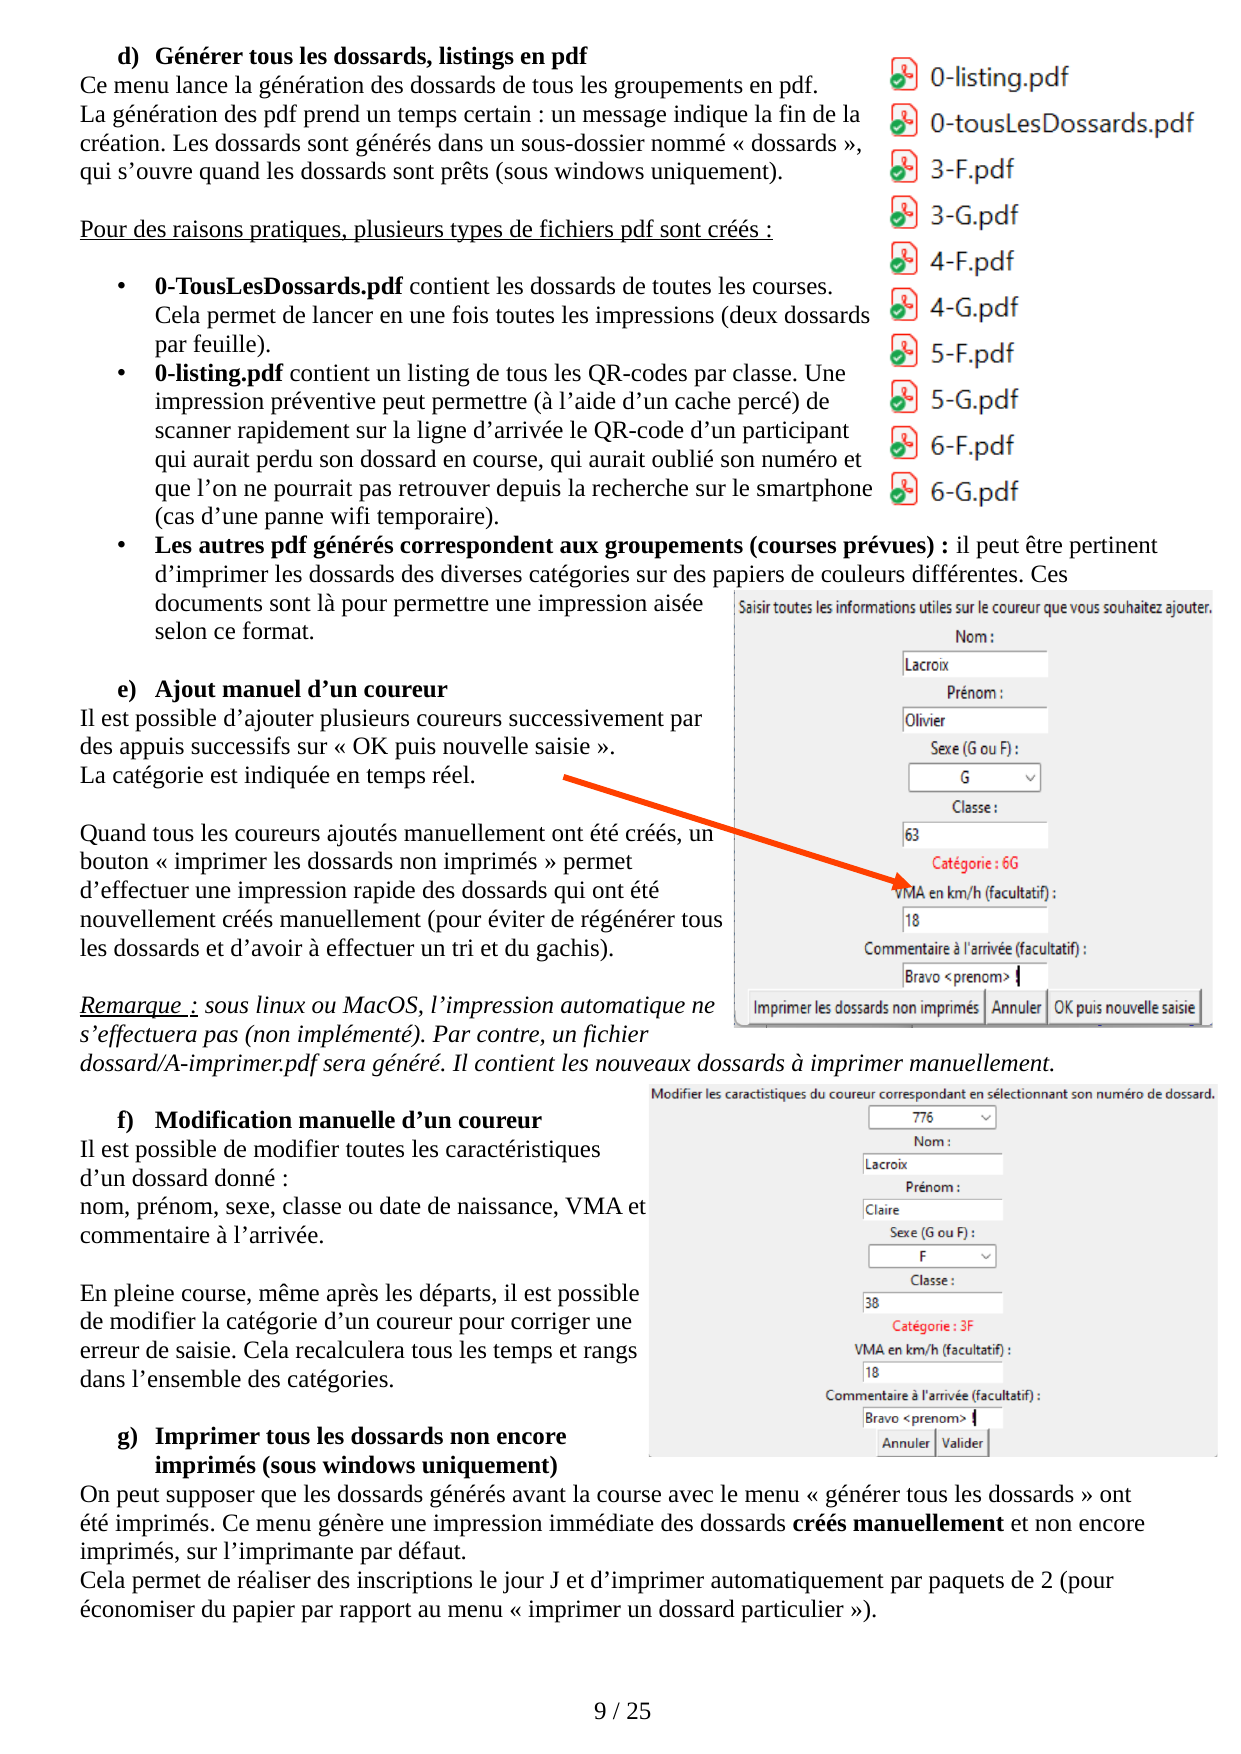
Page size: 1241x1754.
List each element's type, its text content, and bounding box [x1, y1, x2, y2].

picture [648, 1084, 1218, 1457]
subtitle Modification manuelle d’un coureur [117, 1105, 648, 1134]
picture [873, 46, 1210, 514]
text En pleine course, même après les départs, il est possible de modifier la catégorie d’un coureur pour corriger une erreur de saisie. Cela recalculera tous les temps et rangs dans l’ensemble des catégories. [79, 1278, 648, 1393]
subtitle Imprimer tous les dossards non encore imprimés (sous windows uniquement) [117, 1421, 1165, 1479]
text Il est possible de modifier toutes les caractéristiques d’un dossard donné : [79, 1134, 648, 1191]
text nom, prénom, sexe, classe ou date de naissance, VMA et commentaire à l’arrivée. [79, 1191, 648, 1249]
text Il est possible d’ajouter plusieurs coureurs successivement par des appuis successifs sur « OK puis nouvelle saisie ». [79, 703, 733, 760]
text La catégorie est indiquée en temps réel. [79, 760, 733, 789]
text Ce menu lance la génération des dossards de tous les groupements en pdf. [79, 70, 873, 99]
text La génération des pdf prend un temps certain : un message indique la fin de la création. Les dossards sont générés dans un sous-dossier nommé « dossards », qui s’ouvre quand les dossards sont prêts (sous windows uniquement). [79, 99, 873, 185]
text Remarque : sous linux ou MacOS, l’impression automatique ne s’effectuera pas (non implémenté). Par contre, un fichier dossard/A-imprimer.pdf sera généré. Il contient les nouveaux dossards à imprimer manuellement. [79, 990, 1165, 1076]
list 0-TousLesDossards.pdf contient les dossards de toutes les courses. Cela permet de lancer en une fois toutes les impressions (deux dossards par feuille). [117, 271, 873, 358]
text Cela permet de réaliser des inscriptions le jour J et d’imprimer automatiquement par paquets de 2 (pour économiser du papier par rapport au menu « imprimer un dossard particulier »). [79, 1565, 1165, 1623]
picture [733, 590, 1213, 1028]
subtitle Générer tous les dossards, listings en pdf [117, 41, 1165, 70]
text Quand tous les coureurs ajoutés manuellement ont été créés, un bouton « imprimer les dossards non imprimés » permet d’effectuer une impression rapide des dossards qui ont été nouvellement créés manuellement (pour éviter de régénérer tous les dossards et d’avoir à effectuer un tri et du gachis). [79, 818, 733, 961]
list Les autres pdf générés correspondent aux groupements (courses prévues) : il peut être pertinent d’imprimer les dossards des diverses catégories sur des papiers de couleurs différentes. Ces documents sont là pour permettre une impression aisée selon ce format. [117, 530, 1165, 645]
text Pour des raisons pratiques, plusieurs types de fichiers pdf sont créés : [79, 214, 873, 243]
text On peut supposer que les dossards générés avant la course avec le menu « générer tous les dossards » ont été imprimés. Ce menu génère une impression immédiate des dossards créés manuellement et non encore imprimés, sur l’imprimante par défaut. [79, 1479, 1165, 1565]
list 0-listing.pdf contient un listing de tous les QR-codes par classe. Une impression préventive peut permettre (à l’aide d’un cache percé) de scanner rapidement sur la ligne d’arrivée le QR-code d’un participant qui aurait perdu son dossard en course, qui aurait oublié son numéro et que l’on ne pourrait pas retrouver depuis la recherche sur le smartphone (cas d’une panne wifi temporaire). [117, 358, 1165, 530]
subtitle Ajout manuel d’un coureur [117, 674, 733, 703]
